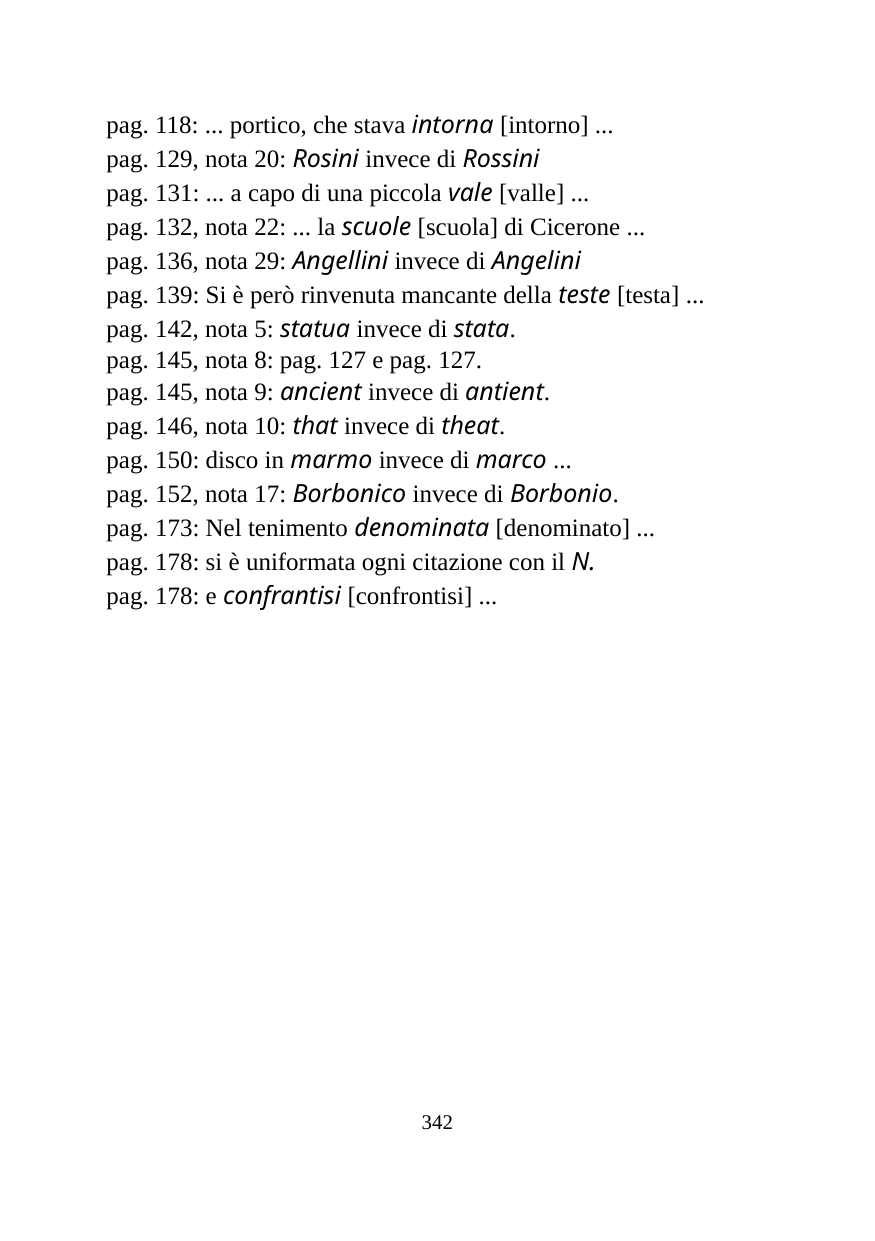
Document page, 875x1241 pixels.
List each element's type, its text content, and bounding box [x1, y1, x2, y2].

text pag. 178: e confrantisi [confrontisi] ... [106, 578, 768, 612]
text pag. 145, nota 9: ancient invece di antient. [106, 373, 768, 407]
text pag. 139: Si è però rinvenuta mancante della teste [testa] ... [106, 277, 768, 311]
text pag. 178: si è uniformata ogni citazione con il N. [106, 544, 768, 578]
text pag. 131: ... a capo di una piccola vale [valle] ... [106, 174, 768, 208]
text pag. 118: ... portico, che stava intorna [intorno] ... [106, 106, 768, 140]
text pag. 129, nota 20: Rosini invece di Rossini [106, 140, 768, 174]
text pag. 132, nota 22: ... la scuole [scuola] di Cicerone ... [106, 208, 768, 242]
text pag. 173: Nel tenimento denominata [denominato] ... [106, 510, 768, 544]
text pag. 150: disco in marmo invece di marco ... [106, 442, 768, 476]
text pag. 142, nota 5: statua invece di stata. [106, 311, 768, 345]
text pag. 146, nota 10: that invece di theat. [106, 407, 768, 442]
text pag. 152, nota 17: Borbonico invece di Borbonio. [106, 476, 768, 510]
text pag. 136, nota 29: Angellini invece di Angelini [106, 242, 768, 277]
text pag. 145, nota 8: pag. 127 e pag. 127. [106, 345, 768, 373]
